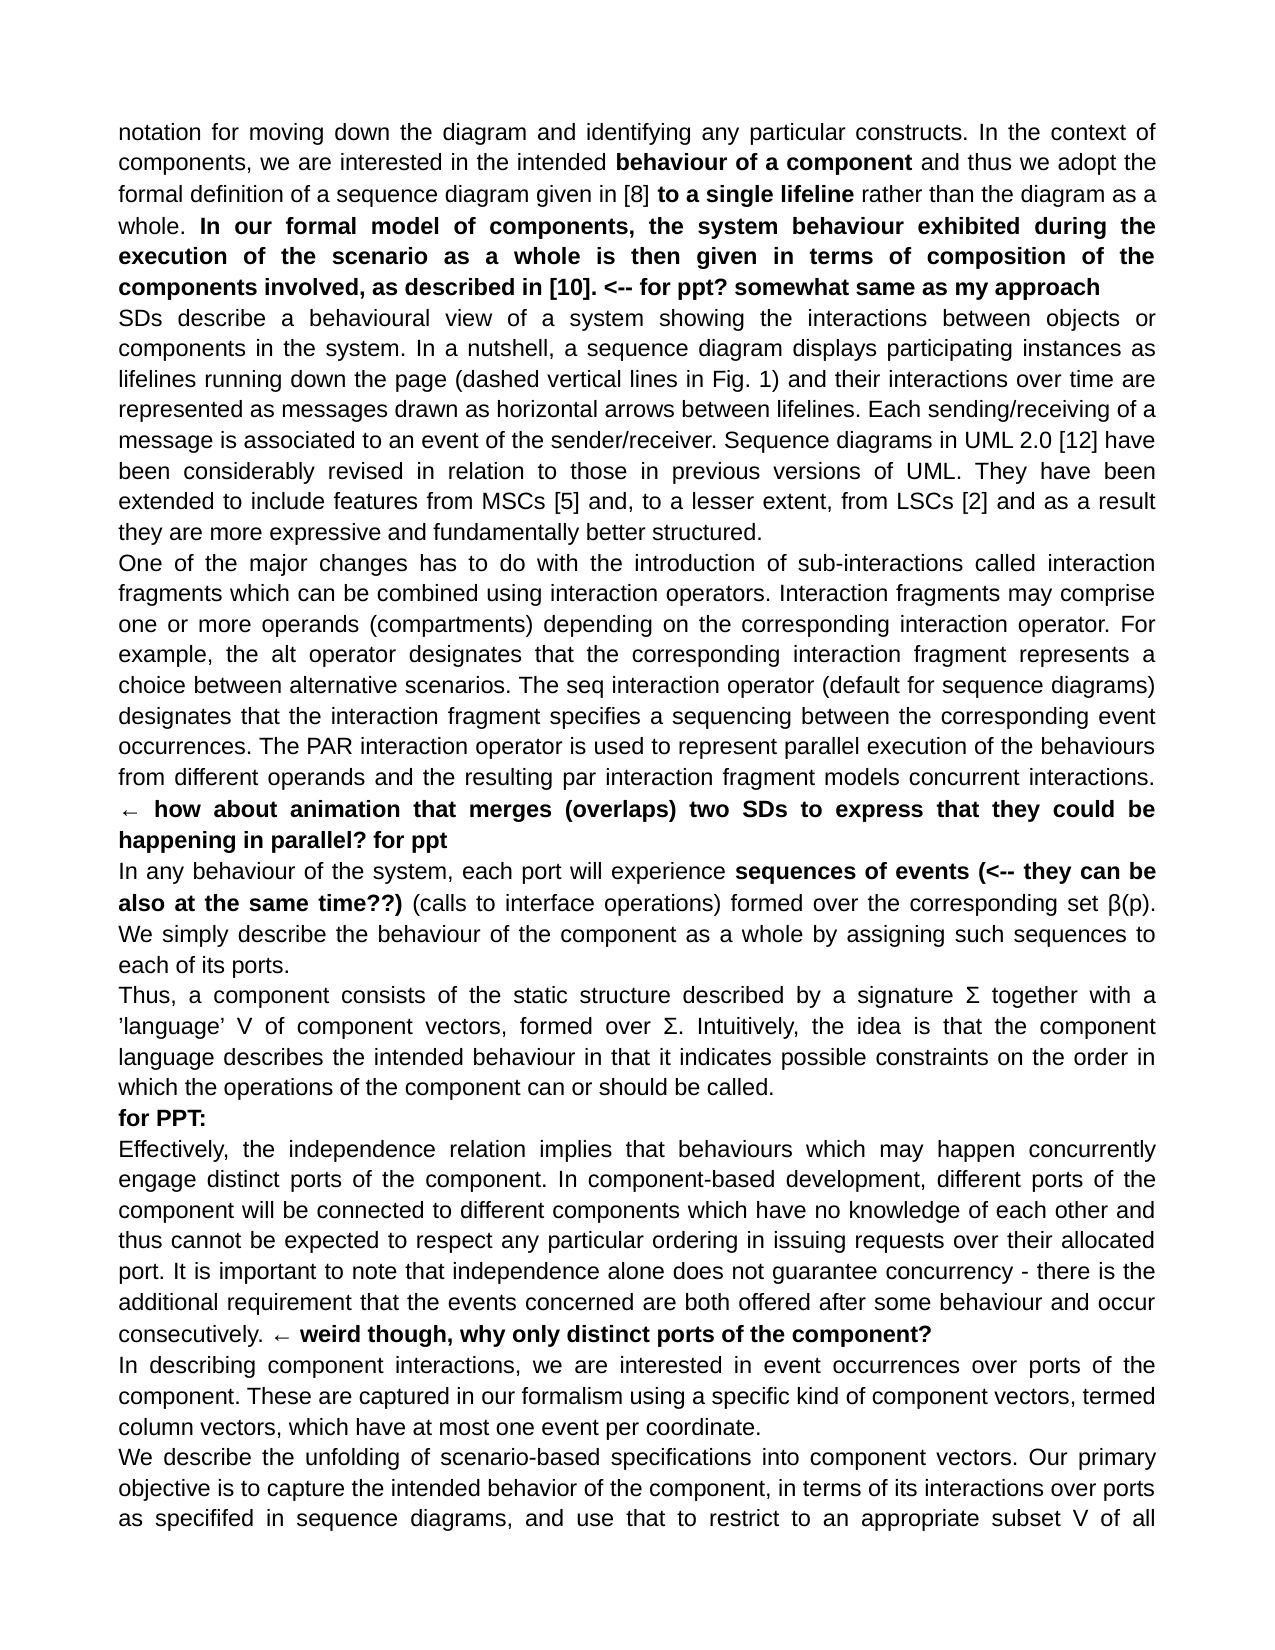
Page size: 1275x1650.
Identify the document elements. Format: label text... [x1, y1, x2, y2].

text In describing component interactions, we are interested in event occurrences over ports of the component. These are captured in our formalism using a specific kind of component vectors, termed column vectors, which have at most one event per coordinate. [118, 1352, 1157, 1440]
text Thus, a component consists of the static structure described by a signature Σ together with a ’language’ V of component vectors, formed over Σ. Intuitively, the idea is that the component language describes the intended behaviour in that it indicates possible constraints on the order in which the operations of the component can or should be called. [118, 982, 1157, 1101]
text notation for moving down the diagram and identifying any particular constructs. In the context of components, we are interested in the intended behaviour of a component and thus we adopt the formal definition of a sequence diagram given in [8] to a single lifeline rather than the diagram as a whole. In our formal model of components, the system behaviour exhibited during the execution of the scenario as a whole is then given in terms of composition of the components involved, as described in [10]. <-- for ppt? somewhat same as my approach [118, 118, 1157, 300]
text In any behaviour of the system, each port will experience sequences of events (<-- they can be also at the same time??) (calls to interface operations) formed over the corresponding set β(p). We simply describe the behaviour of the component as a whole by assigning such sequences to each of its ports. [118, 857, 1157, 978]
text One of the major changes has to do with the introduction of sub-interactions called interaction fragments which can be combined using interaction operators. Interaction fragments may comprise one or more operands (compartments) depending on the corresponding interaction operator. For example, the alt operator designates that the corresponding interaction fragment represents a choice between alternative scenarios. The seq interaction operator (default for sequence diagrams) designates that the interaction fragment specifies a sequencing between the corresponding event occurrences. The PAR interaction operator is used to represent parallel execution of the behaviours from different operands and the resulting par interaction fragment models concurrent interactions. ← how about animation that merges (overlaps) two SDs to express that they could be happening in parallel? for ppt [118, 549, 1157, 853]
text for PPT: [118, 1104, 1157, 1131]
text Effectively, the independence relation implies that behaviours which may happen concurrently engage distinct ports of the component. In component-based development, different ports of the component will be connected to different components which have no knowledge of each other and thus cannot be expected to respect any particular ordering in issuing requests over their allocated port. It is important to note that independence alone does not guarantee concurrency - there is the additional requirement that the events concerned are both offered after some behaviour and occur consecutively. ← weird though, why only distinct ports of the component? [118, 1135, 1157, 1348]
text We describe the unfolding of scenario-based specifications into component vectors. Our primary objective is to capture the intended behavior of the component, in terms of its interactions over ports as specififed in sequence diagrams, and use that to restrict to an appropriate subset V of all [118, 1443, 1157, 1532]
text SDs describe a behavioural view of a system showing the interactions between objects or components in the system. In a nutshell, a sequence diagram displays participating instances as lifelines running down the page (dashed vertical lines in Fig. 1) and their interactions over time are represented as messages drawn as horizontal arrows between lifelines. Each sending/receiving of a message is associated to an event of the sender/receiver. Sequence diagrams in UML 2.0 [12] have been considerably revised in relation to those in previous versions of UML. They have been extended to include features from MSCs [5] and, to a lesser extent, from LSCs [2] and as a result they are more expressive and fundamentally better structured. [118, 304, 1157, 545]
